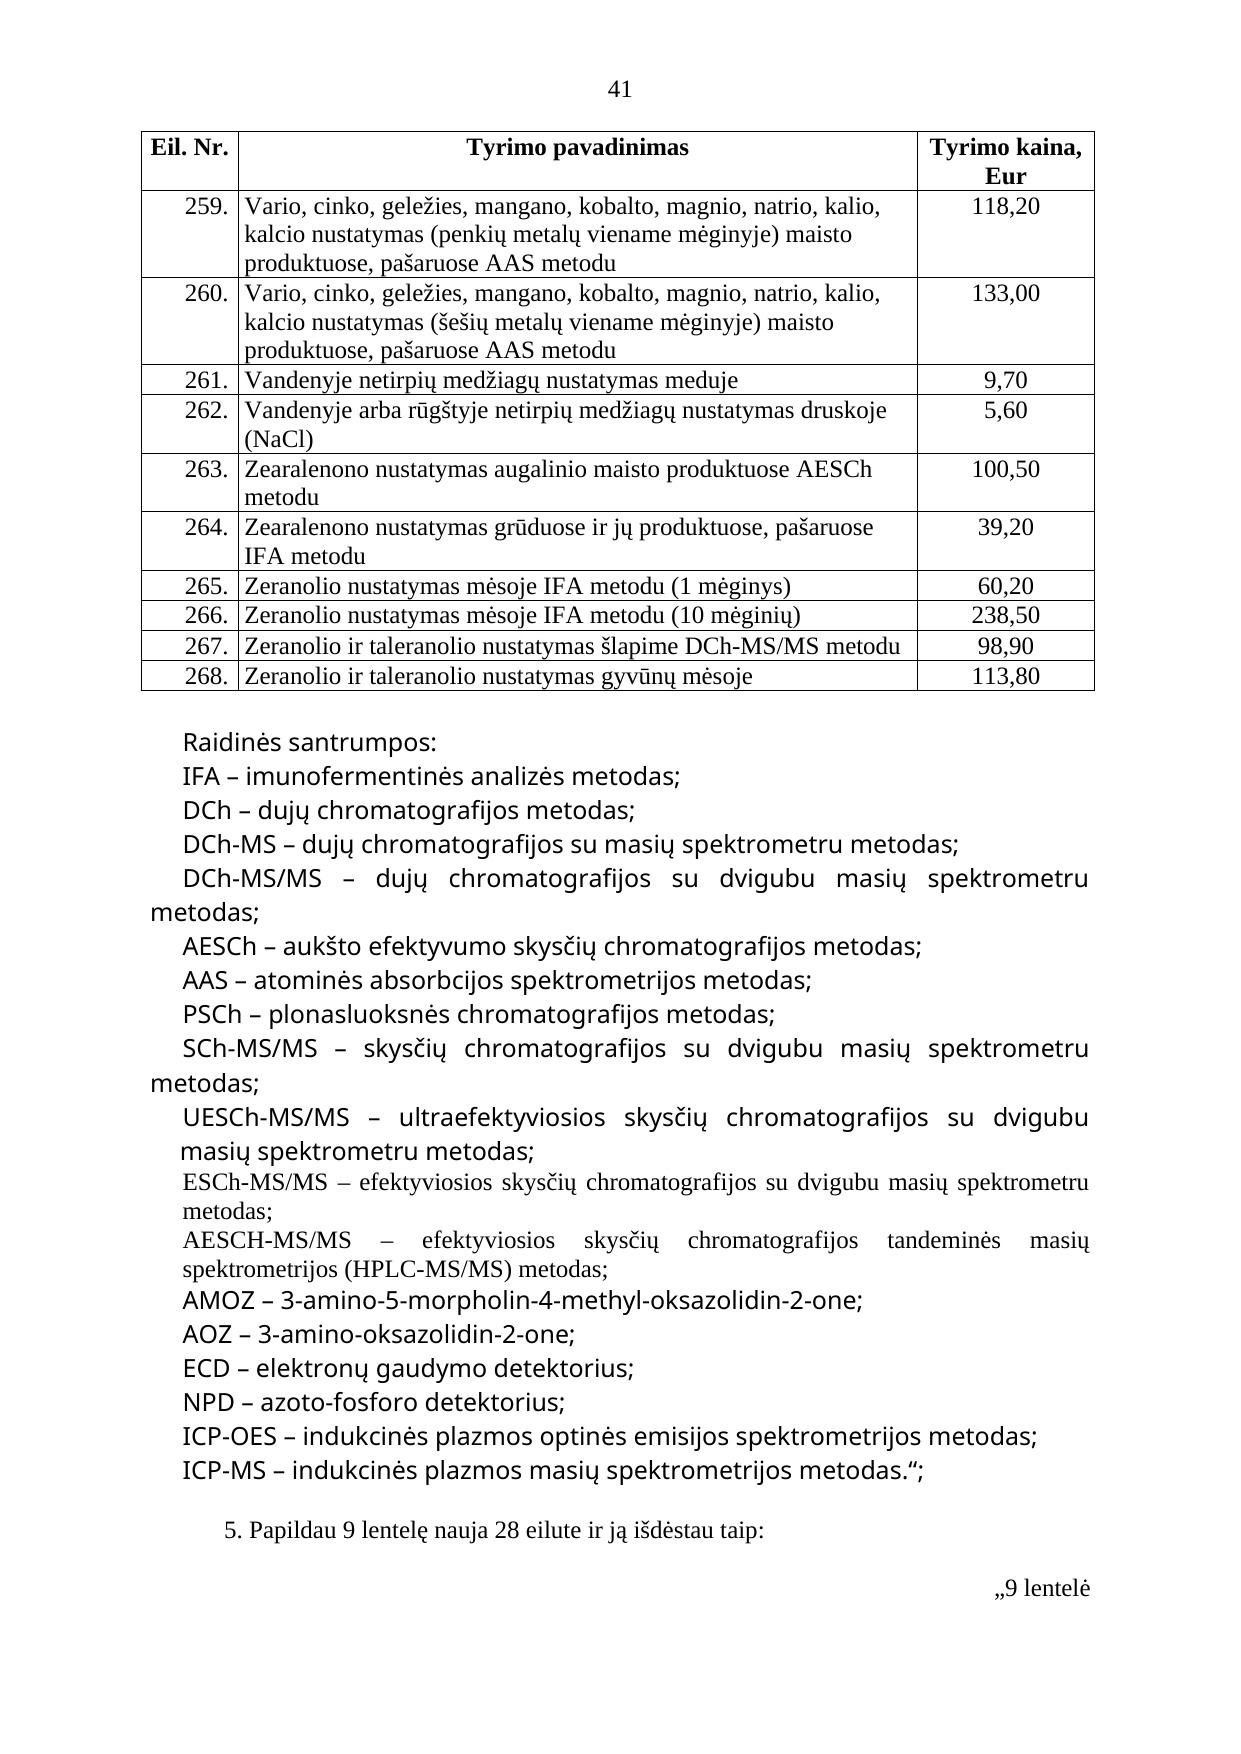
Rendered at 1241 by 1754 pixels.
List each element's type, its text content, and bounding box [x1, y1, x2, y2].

table_cell 266. [142, 601, 238, 630]
text AESCh – aukšto efektyvumo skysčių chromatografijos metodas; [150, 929, 1090, 963]
table_cell 267. [142, 631, 238, 660]
text ECD – elektronų gaudymo detektorius; [150, 1351, 1090, 1384]
text NPD – azoto-fosforo detektorius; [150, 1384, 1090, 1419]
text ICP-MS – indukcinės plazmos masių spektrometrijos metodas.“; [150, 1453, 1090, 1487]
text DCh-MS/MS – dujų chromatografijos su dvigubu masių spektrometru metodas; [150, 861, 1090, 929]
table_cell 260. [142, 278, 238, 364]
text AESCH-MS/MS – efektyviosios skysčių chromatografijos tandeminės masių spektrometrijos (HPLC-MS/MS) metodas; [182, 1225, 1090, 1282]
table_cell Vandenyje netirpių medžiagų nustatymas meduje [239, 365, 917, 394]
table_header Eil. Nr. [142, 132, 238, 190]
table_cell 9,70 [918, 365, 1094, 394]
text 5. Papildau 9 lentelę nauja 28 eilute ir ją išdėstau taip: [224, 1516, 1090, 1544]
table_cell Zeranolio nustatymas mėsoje IFA metodu (10 mėginių) [239, 601, 917, 630]
table_cell 133,00 [918, 278, 1094, 364]
table_cell Vario, cinko, geležies, mangano, kobalto, magnio, natrio, kalio, kalcio nustatymas (šešių metalų viename mėginyje) maisto produktuose, pašaruose AAS metodu [239, 278, 917, 364]
text AAS – atominės absorbcijos spektrometrijos metodas; [150, 963, 1090, 997]
table_cell 60,20 [918, 571, 1094, 599]
table_cell Vandenyje arba rūgštyje netirpių medžiagų nustatymas druskoje (NaCl) [239, 395, 917, 453]
text IFA – imunofermentinės analizės metodas; [150, 759, 1090, 793]
table_cell 118,20 [918, 191, 1094, 277]
table_cell Zeranolio ir taleranolio nustatymas šlapime DCh-MS/MS metodu [239, 631, 917, 660]
text DCh – dujų chromatografijos metodas; [150, 793, 1090, 827]
table_cell 5,60 [918, 395, 1094, 453]
table_cell 265. [142, 571, 238, 599]
table_cell 259. [142, 191, 238, 277]
table_cell Zearalenono nustatymas grūduose ir jų produktuose, pašaruose IFA metodu [239, 512, 917, 570]
text SCh-MS/MS – skysčių chromatografijos su dvigubu masių spektrometru metodas; [150, 1031, 1090, 1099]
table_cell 39,20 [918, 512, 1094, 570]
text ESCh-MS/MS – efektyviosios skysčių chromatografijos su dvigubu masių spektrometru metodas; [182, 1167, 1090, 1225]
table_cell Zeranolio ir taleranolio nustatymas gyvūnų mėsoje [239, 661, 917, 689]
table_cell 263. [142, 454, 238, 511]
text Raidinės santrumpos: [150, 724, 1090, 759]
text DCh-MS – dujų chromatografijos su masių spektrometru metodas; [150, 827, 1090, 861]
table_cell 261. [142, 365, 238, 394]
text AMOZ – 3-amino-5-morpholin-4-methyl-oksazolidin-2-one; [150, 1282, 1090, 1316]
text UESCh-MS/MS – ultraefektyviosios skysčių chromatografijos su dvigubu masių spektrometru metodas; [179, 1099, 1090, 1167]
text PSCh – plonasluoksnės chromatografijos metodas; [150, 997, 1090, 1031]
text AOZ – 3-amino-oksazolidin-2-one; [150, 1316, 1090, 1351]
text ICP-OES – indukcinės plazmos optinės emisijos spektrometrijos metodas; [150, 1419, 1090, 1453]
table_cell 264. [142, 512, 238, 570]
table_cell Zearalenono nustatymas augalinio maisto produktuose AESCh metodu [239, 454, 917, 511]
text „9 lentelė [237, 1573, 1090, 1602]
table_cell 238,50 [918, 601, 1094, 630]
table_cell Vario, cinko, geležies, mangano, kobalto, magnio, natrio, kalio, kalcio nustatymas (penkių metalų viename mėginyje) maisto produktuose, pašaruose AAS metodu [239, 191, 917, 277]
table_cell 268. [142, 661, 238, 689]
table_cell Zeranolio nustatymas mėsoje IFA metodu (1 mėginys) [239, 571, 917, 599]
table_cell 113,80 [918, 661, 1094, 689]
table_cell 262. [142, 395, 238, 453]
table_cell 100,50 [918, 454, 1094, 511]
table_cell 98,90 [918, 631, 1094, 660]
table_header Tyrimo kaina, Eur [918, 132, 1094, 190]
table_header Tyrimo pavadinimas [239, 132, 917, 190]
